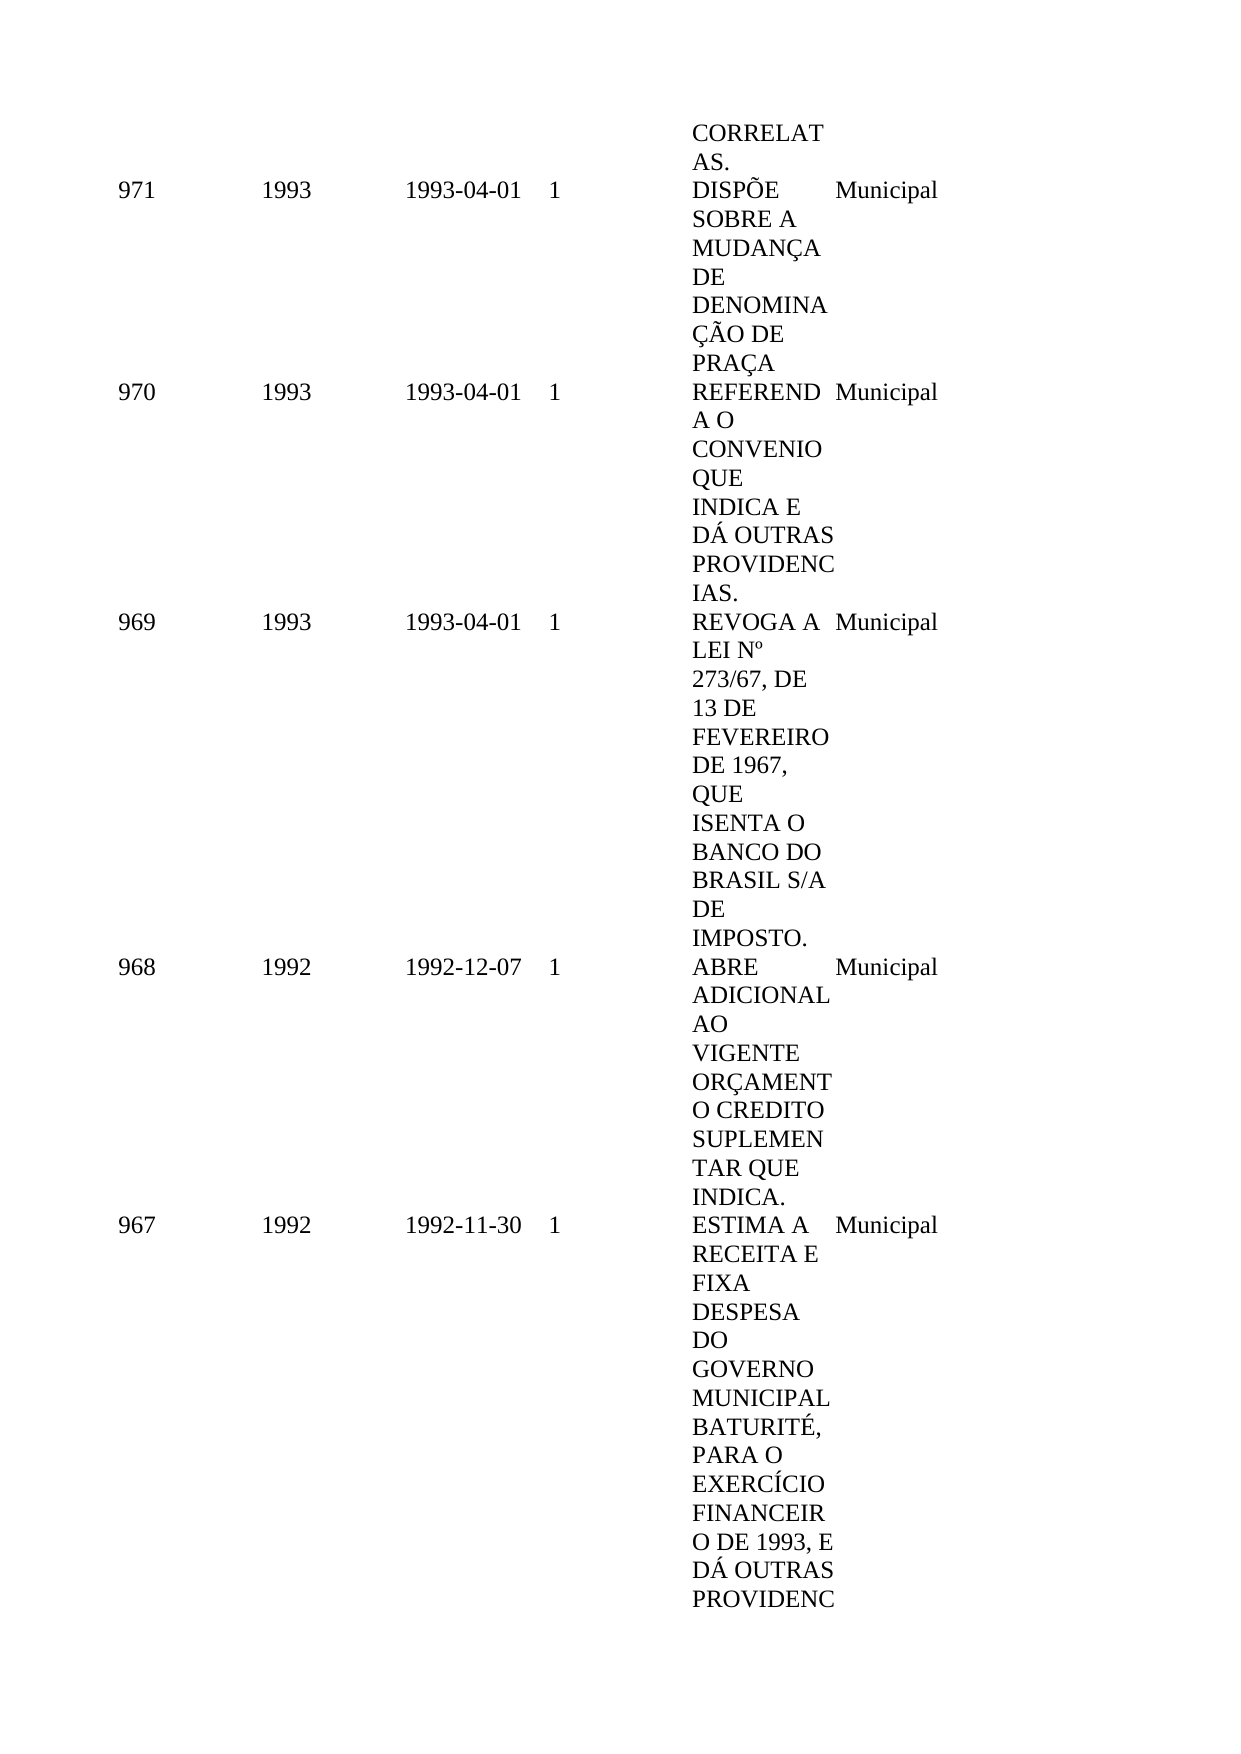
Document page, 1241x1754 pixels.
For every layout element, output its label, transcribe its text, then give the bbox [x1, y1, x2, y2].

table_cell ESTIMA A RECEITA E FIXA DESPESA DO GOVERNO MUNICIPAL BATURITÉ, PARA O EXERCÍCIO FINANCEIRO DE 1993, E DÁ OUTRAS PROVIDENC [692, 1211, 835, 1613]
table_cell 1 [548, 1211, 692, 1613]
table_cell [979, 952, 1122, 1211]
table_cell 971 [118, 176, 261, 377]
table_cell 1 [548, 952, 692, 1211]
table_cell Municipal [835, 1211, 979, 1613]
table_cell [548, 118, 692, 176]
table_cell 1992-12-07 [405, 952, 548, 1211]
table_cell CORRELATAS. [692, 118, 835, 176]
table_cell 1993-04-01 [405, 176, 548, 377]
table_cell REVOGA A LEI Nº 273/67, DE 13 DE FEVEREIRO DE 1967, QUE ISENTA O BANCO DO BRASIL S/A DE IMPOSTO. [692, 607, 835, 952]
table_cell 1993-04-01 [405, 377, 548, 607]
table_cell 970 [118, 377, 261, 607]
table_cell 967 [118, 1211, 261, 1613]
table_cell DISPÕE SOBRE A MUDANÇA DE DENOMINAÇÃO DE PRAÇA [692, 176, 835, 377]
table_cell [979, 118, 1122, 176]
table_cell Municipal [835, 952, 979, 1211]
table_cell 1992 [261, 952, 405, 1211]
table_cell 968 [118, 952, 261, 1211]
table_cell [979, 176, 1122, 377]
table_cell Municipal [835, 607, 979, 952]
table_cell 1992 [261, 1211, 405, 1613]
table_cell [979, 607, 1122, 952]
table_cell Municipal [835, 377, 979, 607]
table_cell ABRE ADICIONAL AO VIGENTE ORÇAMENTO CREDITO SUPLEMENTAR QUE INDICA. [692, 952, 835, 1211]
table_cell 1993-04-01 [405, 607, 548, 952]
table_cell REFERENDA O CONVENIO QUE INDICA E DÁ OUTRAS PROVIDENCIAS. [692, 377, 835, 607]
table_cell 1993 [261, 607, 405, 952]
table_cell 1 [548, 176, 692, 377]
table_cell 1992-11-30 [405, 1211, 548, 1613]
table_cell [979, 377, 1122, 607]
table_cell Municipal [835, 176, 979, 377]
table_cell 1993 [261, 377, 405, 607]
table_cell [118, 118, 261, 176]
table_cell [979, 1211, 1122, 1613]
table_cell 1 [548, 377, 692, 607]
table_cell [835, 118, 979, 176]
table_cell [405, 118, 548, 176]
table_cell 1 [548, 607, 692, 952]
table_cell 969 [118, 607, 261, 952]
table_cell 1993 [261, 176, 405, 377]
table_cell [261, 118, 405, 176]
